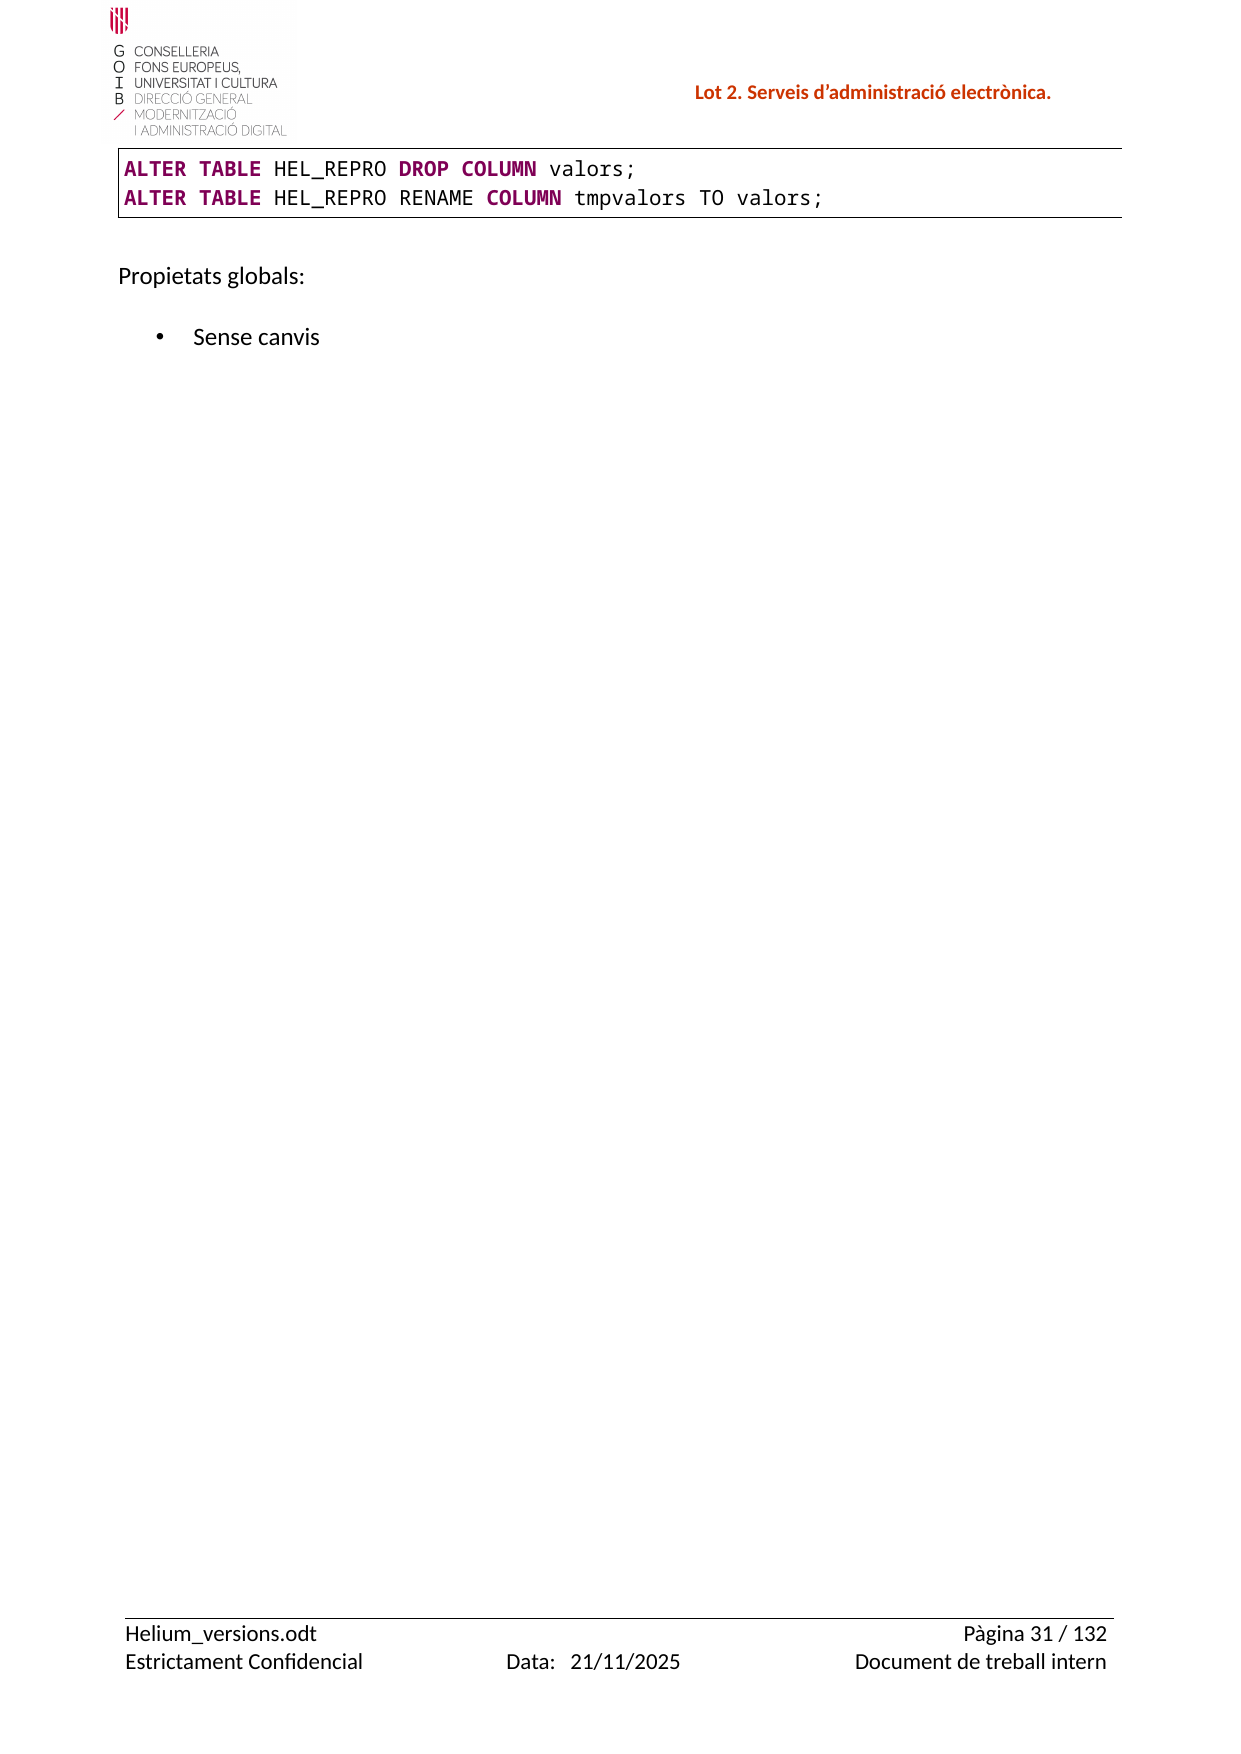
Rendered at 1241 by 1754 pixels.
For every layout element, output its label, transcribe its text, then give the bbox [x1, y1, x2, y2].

list Sense canvis [156, 322, 1122, 352]
picture [100, 0, 297, 144]
table_header ALTER TABLE HEL_REPRO DROP COLUMN valors; ALTER TABLE HEL_REPRO RENAME COLUMN tmpvalors TO valors; [119, 149, 1122, 217]
text Propietats globals: [118, 261, 1122, 291]
